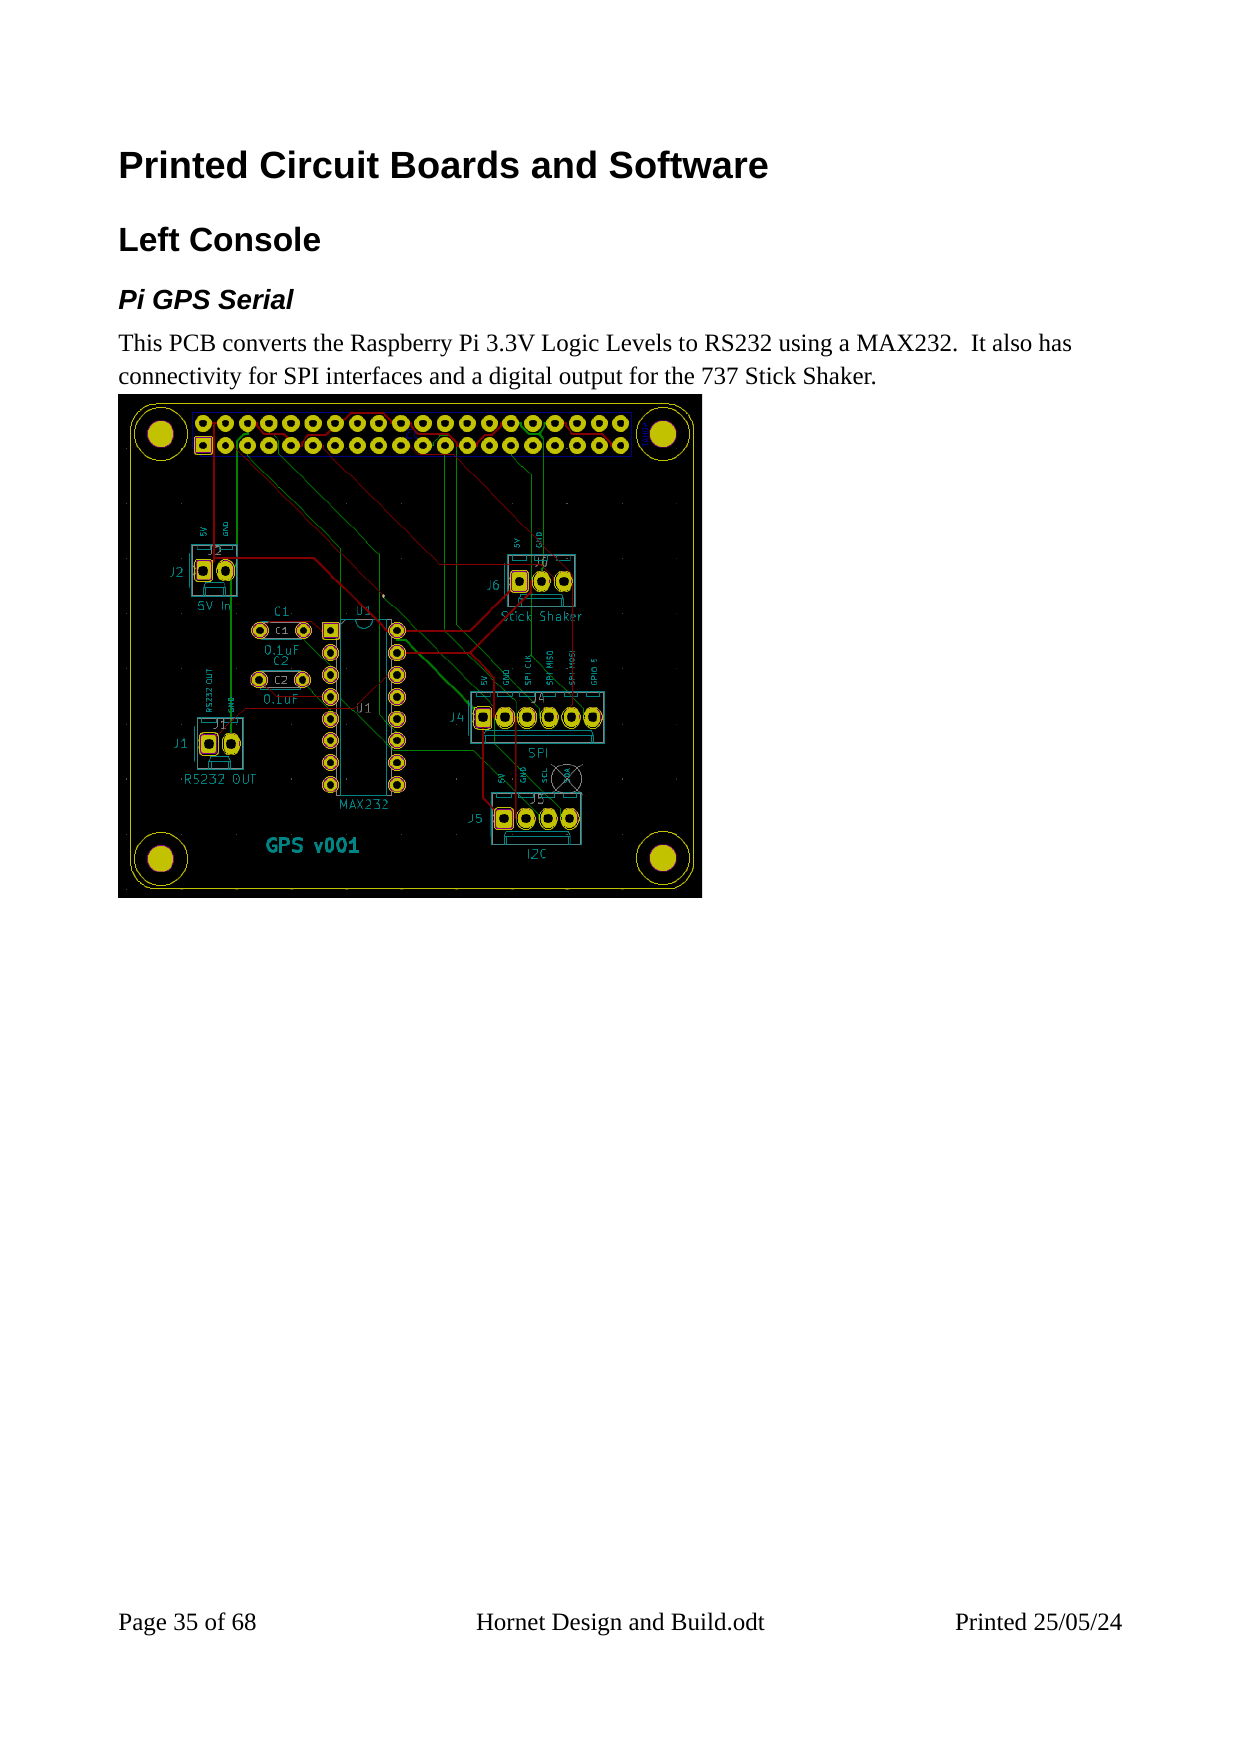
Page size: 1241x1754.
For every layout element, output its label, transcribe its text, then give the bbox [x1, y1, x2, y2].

subtitle Left Console [118, 220, 1122, 259]
subtitle Printed Circuit Boards and Software [118, 143, 1122, 187]
subtitle Pi GPS Serial [118, 284, 1122, 316]
picture [118, 394, 703, 898]
text This PCB converts the Raspberry Pi 3.3V Logic Levels to RS232 using a MAX232. It also has connectivity for SPI interfaces and a digital output for the 737 Stick Shaker. [118, 328, 1122, 390]
